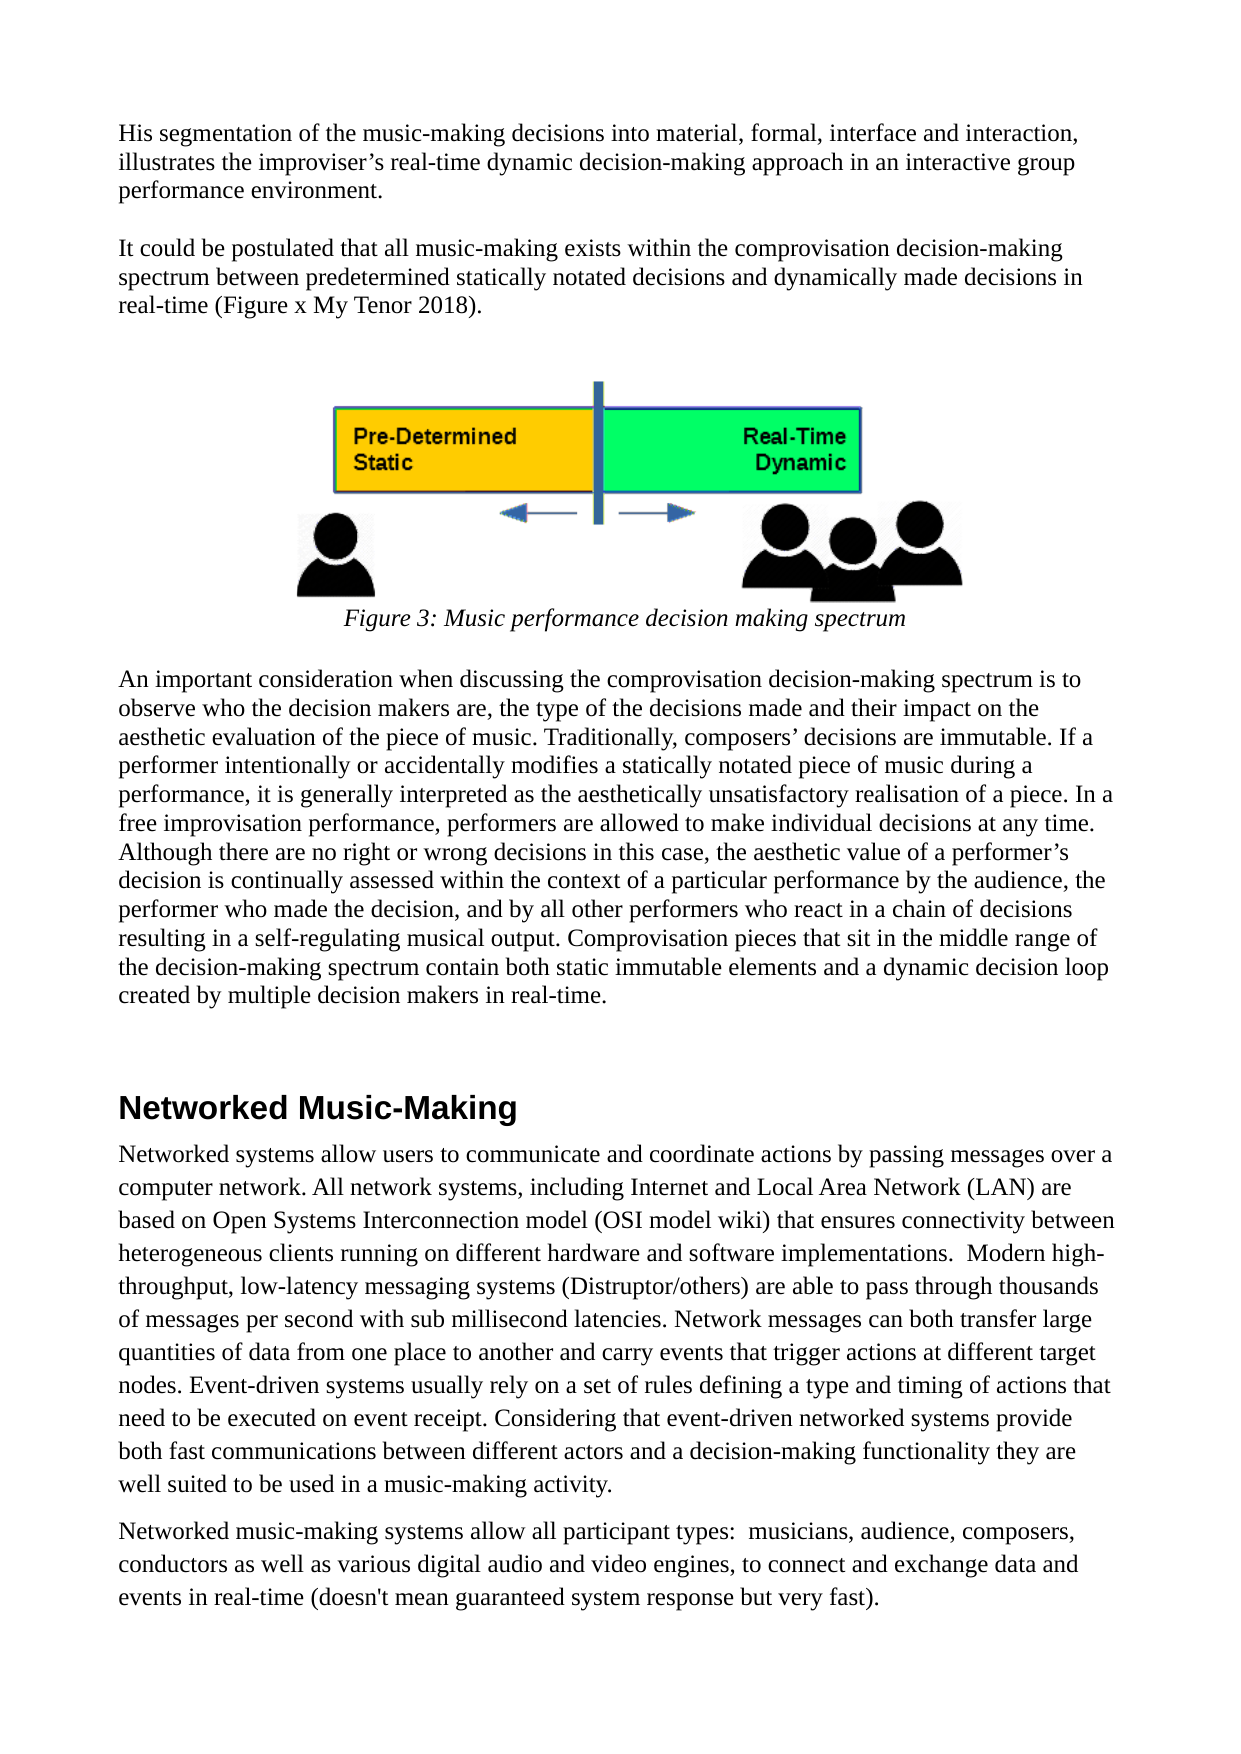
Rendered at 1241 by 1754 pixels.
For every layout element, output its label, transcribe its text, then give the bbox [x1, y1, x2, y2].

text Figure 3: Music performance decision making spectrum [343, 603, 1009, 631]
subtitle Networked Music-Making [118, 1088, 1122, 1126]
text His segmentation of the music-making decisions into material, formal, interface and interaction, illustrates the improviser’s real-time dynamic decision-making approach in an interactive group performance environment. [118, 118, 1122, 204]
text Networked music-making systems allow all participant types: musicians, audience, composers, conductors as well as various digital audio and video engines, to connect and exchange data and events in real-time (doesn't mean guaranteed system response but very fast). [118, 1516, 1122, 1611]
text It could be postulated that all music-making exists within the comprovisation decision-making spectrum between predetermined statically notated decisions and dynamically made decisions in real-time (Figure x My Tenor 2018). [118, 233, 1122, 319]
text An important consideration when discussing the comprovisation decision-making spectrum is to observe who the decision makers are, the type of the decisions made and their impact on the aesthetic evaluation of the piece of music. Traditionally, composers’ decisions are immutable. If a performer intentionally or accidentally modifies a statically notated piece of music during a performance, it is generally interpreted as the aesthetically unsatisfactory realisation of a piece. In a free improvisation performance, performers are allowed to make individual decisions at any time. Although there are no right or wrong decisions in this case, the aesthetic value of a performer’s decision is continually assessed within the context of a particular performance by the audience, the performer who made the decision, and by all other performers who react in a chain of decisions resulting in a self-regulating musical output. Comprovisation pieces that sit in the middle range of the decision-making spectrum contain both static immutable elements and a dynamic decision loop created by multiple decision makers in real-time. [118, 664, 1122, 1009]
picture [296, 380, 963, 603]
text Networked systems allow users to communicate and coordinate actions by passing messages over a computer network. All network systems, including Internet and Local Area Network (LAN) are based on Open Systems Interconnection model (OSI model wiki) that ensures connectivity between heterogeneous clients running on different hardware and software implementations. Modern high-throughput, low-latency messaging systems (Distruptor/others) are able to pass through thousands of messages per second with sub millisecond latencies. Network messages can both transfer large quantities of data from one place to another and carry events that trigger actions at different target nodes. Event-driven systems usually rely on a set of rules defining a type and timing of actions that need to be executed on event receipt. Considering that event-driven networked systems provide both fast communications between different actors and a decision-making functionality they are well suited to be used in a music-making activity. [118, 1139, 1122, 1498]
